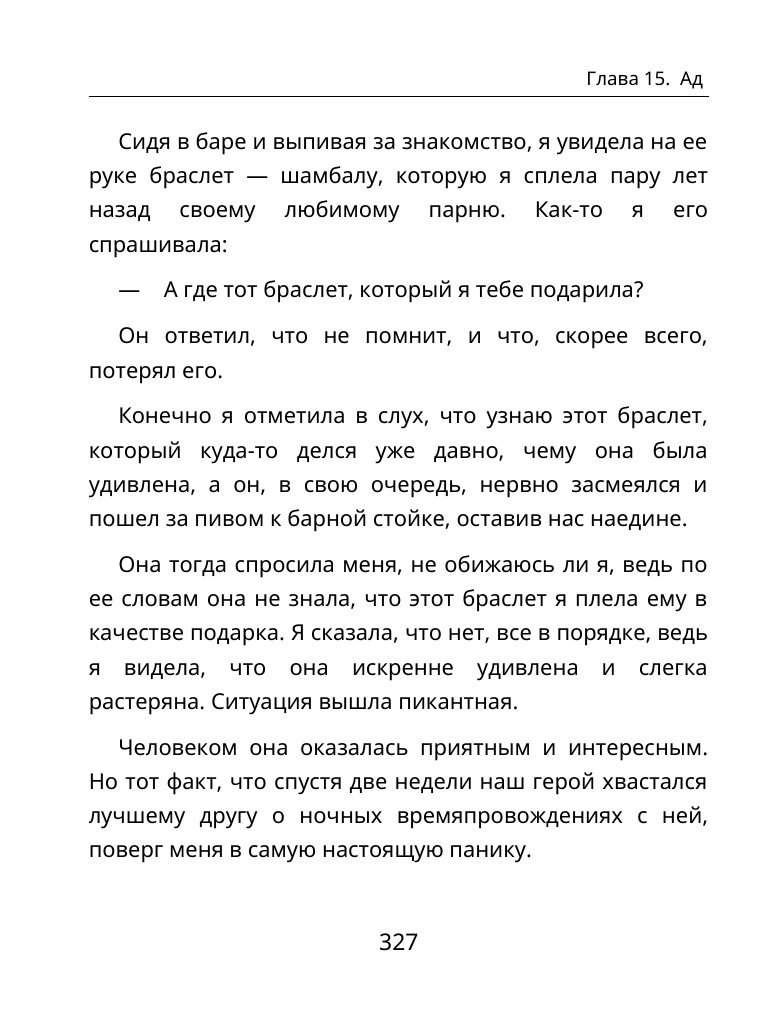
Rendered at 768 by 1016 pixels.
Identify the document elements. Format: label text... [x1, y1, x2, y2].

text Сидя в баре и выпивая за знакомство, я увидела на ее руке браслет — шамбалу, которую я сплела пару лет назад своему любимому парню. Как-то я его спрашивала: [88, 126, 709, 258]
text Она тогда спросила меня, не обижаюсь ли я, ведь по ее словам она не знала, что этот браслет я плела ему в качестве подарка. Я сказала, что нет, все в порядке, ведь я видела, что она искренне удивлена и слегка растеряна. Ситуация вышла пикантная. [88, 549, 709, 715]
list А где тот браслет, который я тебе подарила? [88, 274, 709, 304]
text Человеком она оказалась приятным и интересным. Но тот факт, что спустя две недели наш герой хвастался лучшему другу о ночных времяпровождениях с ней, поверг меня в самую настоящую панику. [88, 732, 709, 864]
text Он ответил, что не помнит, и что, скорее всего, потерял его. [88, 320, 709, 384]
text Конечно я отметила в слух, что узнаю этот браслет, который куда-то делся уже давно, чему она была удивлена, а он, в свою очередь, нервно засмеялся и пошел за пивом к барной стойке, оставив нас наедине. [88, 401, 709, 533]
